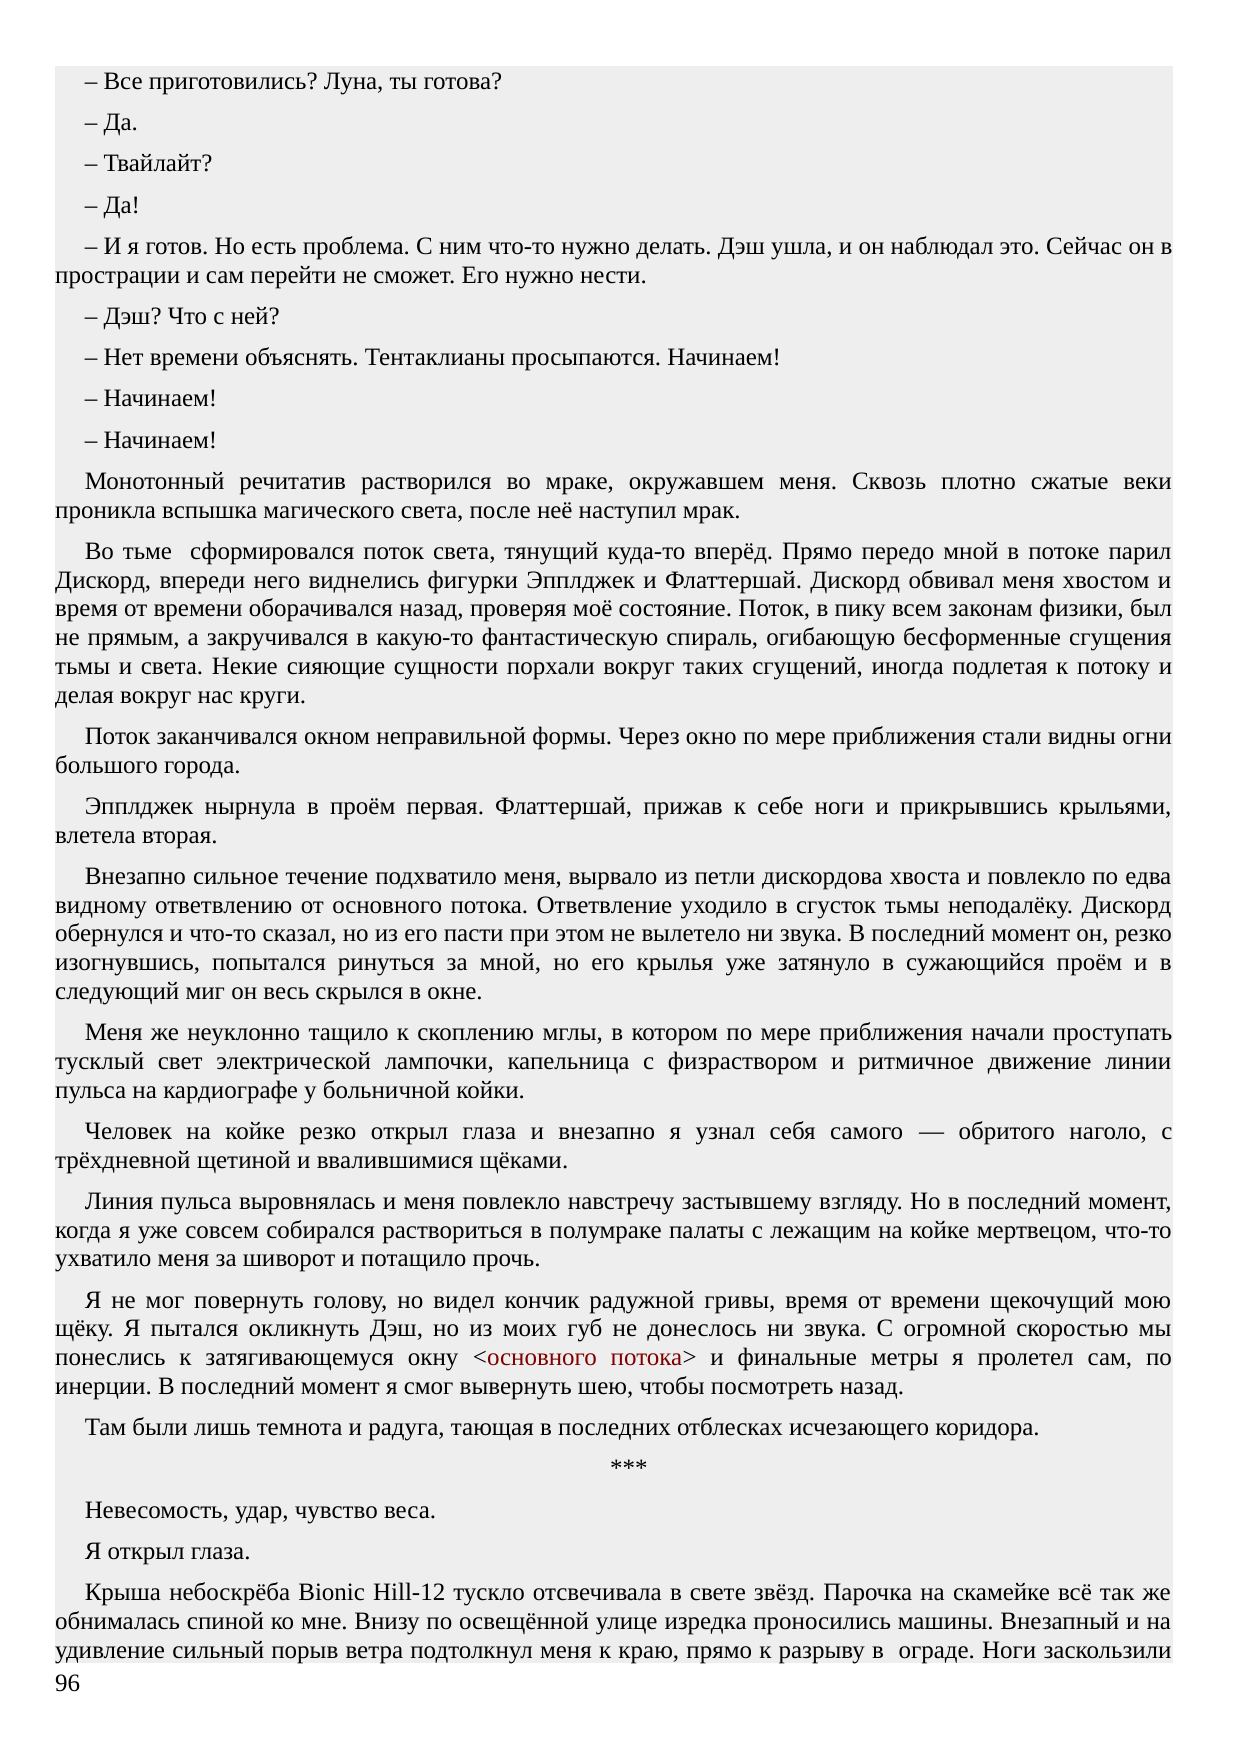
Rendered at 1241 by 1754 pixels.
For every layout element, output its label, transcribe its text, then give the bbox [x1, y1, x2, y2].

text Я открыл глаза. [55, 1536, 1173, 1565]
text Я не мог повернуть голову, но видел кончик радужной гривы, время от времени щекочущий мою щёку. Я пытался окликнуть Дэш, но из моих губ не донеслось ни звука. С огромной скоростью мы понеслись к затягивающемуся окну <основного потока> и финальные метры я пролетел сам, по инерции. В последний момент я смог вывернуть шею, чтобы посмотреть назад. [55, 1285, 1173, 1400]
text Невесомость, удар, чувство веса. [55, 1495, 1173, 1523]
text Во тьме сформировался поток света, тянущий куда-то вперёд. Прямо передо мной в потоке парил Дискорд, впереди него виднелись фигурки Эпплджек и Флаттершай. Дискорд обвивал меня хвостом и время от времени оборачивался назад, проверяя моё состояние. Поток, в пику всем законам физики, был не прямым, а закручивался в какую-то фантастическую спираль, огибающую бесформенные сгущения тьмы и света. Некие сияющие сущности порхали вокруг таких сгущений, иногда подлетая к потоку и делая вокруг нас круги. [55, 536, 1173, 708]
text – Дэш? Что с ней? [55, 301, 1173, 330]
text *** [55, 1453, 1173, 1482]
text Крыша небоскрёба Bionic Hill-12 тускло отсвечивала в свете звёзд. Парочка на скамейке всё так же обнималась спиной ко мне. Внизу по освещённой улице изредка проносились машины. Внезапный и на удивление сильный порыв ветра подтолкнул меня к краю, прямо к разрыву в ограде. Ноги заскользили [55, 1577, 1173, 1663]
text Поток заканчивался окном неправильной формы. Через окно по мере приближения стали видны огни большого города. [55, 721, 1173, 778]
text Человек на койке резко открыл глаза и внезапно я узнал себя самого — обритого наголо, с трёхдневной щетиной и ввалившимися щёками. [55, 1116, 1173, 1173]
text Эпплджек нырнула в проём первая. Флаттершай, прижав к себе ноги и прикрывшись крыльями, влетела вторая. [55, 791, 1173, 848]
text – Все приготовились? Луна, ты готова? [55, 66, 1173, 95]
text Монотонный речитатив растворился во мраке, окружавшем меня. Сквозь плотно сжатые веки проникла вспышка магического света, после неё наступил мрак. [55, 466, 1173, 523]
text – И я готов. Но есть проблема. С ним что-то нужно делать. Дэш ушла, и он наблюдал это. Сейчас он в прострации и сам перейти не сможет. Его нужно нести. [55, 231, 1173, 288]
text – Начинаем! [55, 383, 1173, 412]
text Внезапно сильное течение подхватило меня, вырвало из петли дискордова хвоста и повлекло по едва видному ответвлению от основного потока. Ответвление уходило в сгусток тьмы неподалёку. Дискорд обернулся и что-то сказал, но из его пасти при этом не вылетело ни звука. В последний момент он, резко изогнувшись, попытался ринуться за мной, но его крылья уже затянуло в сужающийся проём и в следующий миг он весь скрылся в окне. [55, 861, 1173, 1005]
text Линия пульса выровнялась и меня повлекло навстречу застывшему взгляду. Но в последний момент, когда я уже совсем собирался раствориться в полумраке палаты с лежащим на койке мертвецом, что-то ухватило меня за шиворот и потащило прочь. [55, 1186, 1173, 1272]
text – Твайлайт? [55, 148, 1173, 177]
text – Да. [55, 107, 1173, 136]
text – Нет времени объяснять. Тентаклианы просыпаются. Начинаем! [55, 342, 1173, 371]
text Там были лишь темнота и радуга, тающая в последних отблесках исчезающего коридора. [55, 1412, 1173, 1441]
text – Начинаем! [55, 425, 1173, 453]
text – Да! [55, 190, 1173, 218]
text Меня же неуклонно тащило к скоплению мглы, в котором по мере приближения начали проступать тусклый свет электрической лампочки, капельница с физраствором и ритмичное движение линии пульса на кардиографе у больничной койки. [55, 1017, 1173, 1103]
